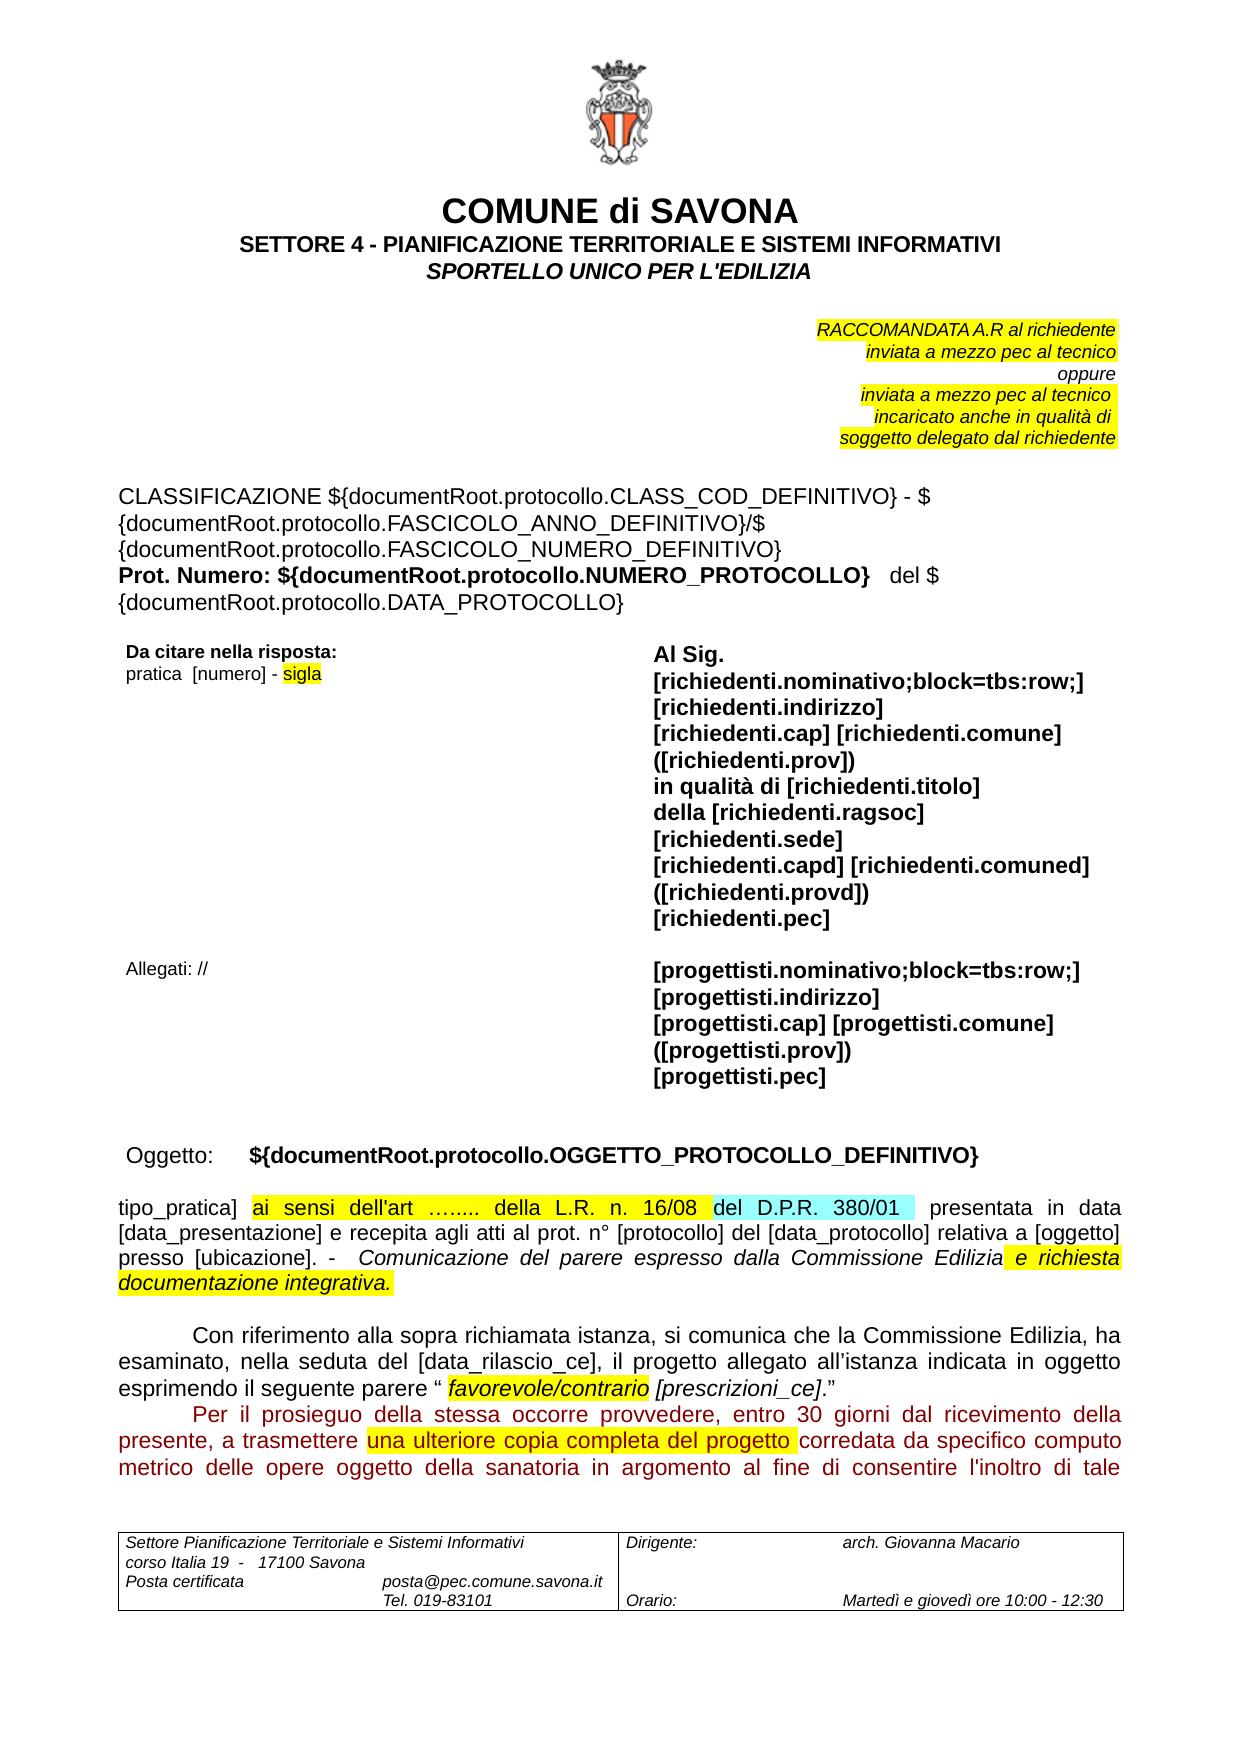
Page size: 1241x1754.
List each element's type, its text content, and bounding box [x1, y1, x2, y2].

table_header RACCOMANDATA A.R al richiedente inviata a mezzo pec al tecnico oppure inviata a mezzo pec al tecnico incaricato anche in qualità di soggetto delegato dal richiedente [644, 314, 1123, 454]
table_header Oggetto: [118, 1142, 236, 1168]
table_header Da citare nella risposta: pratica [numero] - sigla [118, 641, 451, 957]
table_header ${documentRoot.protocollo.OGGETTO_PROTOCOLLO_DEFINITIVO} [236, 1142, 1123, 1168]
table_cell [451, 958, 646, 1116]
picture [507, 54, 733, 182]
text Con riferimento alla sopra richiamata istanza, si comunica che la Commissione Edilizia, ha esaminato, nella seduta del [data_rilascio_ce], il progetto allegato all’istanza indicata in oggetto esprimendo il seguente parere “ favorevole/contrario [prescrizioni_ce].” [118, 1322, 1122, 1401]
text Prot. Numero: ${documentRoot.protocollo.NUMERO_PROTOCOLLO} del ${documentRoot.protocollo.DATA_PROTOCOLLO} [118, 562, 1122, 615]
table_header [451, 641, 646, 957]
text CLASSIFICAZIONE ${documentRoot.protocollo.CLASS_COD_DEFINITIVO} - ${documentRoot.protocollo.FASCICOLO_ANNO_DEFINITIVO}/${documentRoot.protocollo.FASCICOLO_NUMERO_DEFINITIVO} [118, 483, 1122, 562]
table_cell [progettisti.nominativo;block=tbs:row;] [progettisti.indirizzo] [progettisti.cap] [progettisti.comune] ([progettisti.prov]) [progettisti.pec] [646, 958, 1119, 1116]
table_header Al Sig. [richiedenti.nominativo;block=tbs:row;] [richiedenti.indirizzo] [richiedenti.cap] [richiedenti.comune] ([richiedenti.prov]) in qualità di [richiedenti.titolo] della [richiedenti.ragsoc] [richiedenti.sede] [richiedenti.capd] [richiedenti.comuned] ([richiedenti.provd]) [richiedenti.pec] [646, 641, 1119, 957]
table_header [118, 314, 644, 454]
text Per il prosieguo della stessa occorre provvedere, entro 30 giorni dal ricevimento della presente, a trasmettere una ulteriore copia completa del progetto corredata da specifico computo metrico delle opere oggetto della sanatoria in argomento al fine di consentire l'inoltro di tale [118, 1401, 1122, 1480]
table_cell Allegati: // [118, 958, 451, 1116]
text tipo_pratica] ai sensi dell'art …..... della L.R. n. 16/08 del D.P.R. 380/01 presentata in data [data_presentazione] e recepita agli atti al prot. n° [protocollo] del [data_protocollo] relativa a [oggetto] presso [ubicazione]. - Comunicazione del parere espresso dalla Commissione Edilizia e richiesta documentazione integrativa. [118, 1195, 1122, 1296]
